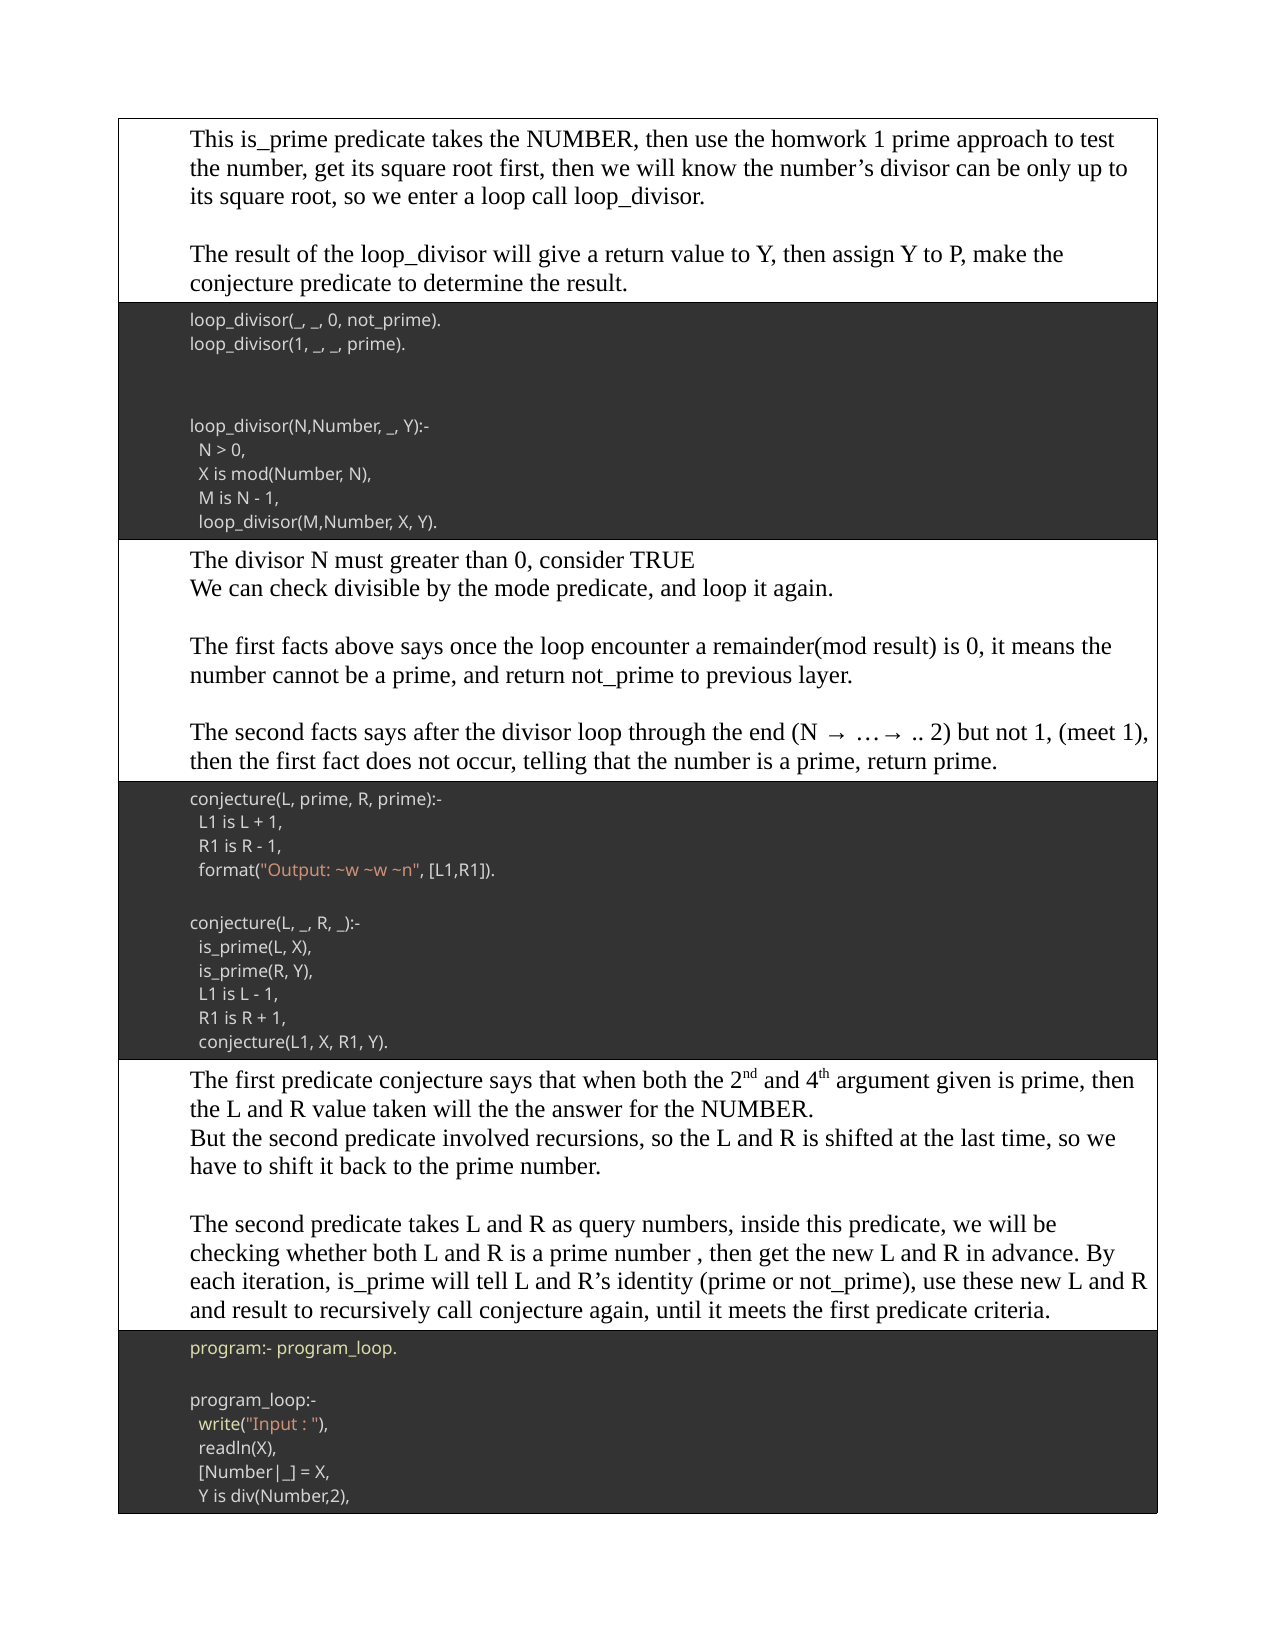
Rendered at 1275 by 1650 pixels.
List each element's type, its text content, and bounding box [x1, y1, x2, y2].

table_cell [119, 782, 184, 1059]
table_cell The first predicate conjecture says that when both the 2nd and 4th argument given is prime, then the L and R value taken will the the answer for the NUMBER. But the second predicate involved recursions, so the L and R is shifted at the last time, so we have to shift it back to the prime number. The second predicate takes L and R as query numbers, inside this predicate, we will be checking whether both L and R is a prime number , then get the new L and R in advance. By each iteration, is_prime will tell L and R’s identity (prime or not_prime), use these new L and R and result to recursively call conjecture again, until it meets the first predicate criteria. [184, 1060, 1157, 1330]
table_cell [119, 1331, 184, 1513]
table_cell loop_divisor(_, _, 0, not_prime). loop_divisor(1, _, _, prime). loop_divisor(N,Number, _, Y):- N > 0, X is mod(Number, N), M is N - 1, loop_divisor(M,Number, X, Y). [184, 303, 1157, 539]
table_cell [119, 540, 184, 781]
table_cell [119, 1060, 184, 1330]
table_cell conjecture(L, prime, R, prime):- L1 is L + 1, R1 is R - 1, format("Output: ~w ~w ~n", [L1,R1]). conjecture(L, _, R, _):- is_prime(L, X), is_prime(R, Y), L1 is L - 1, R1 is R + 1, conjecture(L1, X, R1, Y). [184, 782, 1157, 1059]
table_cell This is_prime predicate takes the NUMBER, then use the homwork 1 prime approach to test the number, get its square root first, then we will know the number’s divisor can be only up to its square root, so we enter a loop call loop_divisor. The result of the loop_divisor will give a return value to Y, then assign Y to P, make the conjecture predicate to determine the result. [184, 119, 1157, 302]
table_cell program:- program_loop. program_loop:- write("Input : "), readln(X), [Number|_] = X, Y is div(Number,2), [184, 1331, 1157, 1513]
table_cell The divisor N must greater than 0, consider TRUE We can check divisible by the mode predicate, and loop it again. The first facts above says once the loop encounter a remainder(mod result) is 0, it means the number cannot be a prime, and return not_prime to previous layer. The second facts says after the divisor loop through the end (N → …→ .. 2) but not 1, (meet 1), then the first fact does not occur, telling that the number is a prime, return prime. [184, 540, 1157, 781]
table_cell [119, 119, 184, 302]
table_cell [119, 303, 184, 539]
